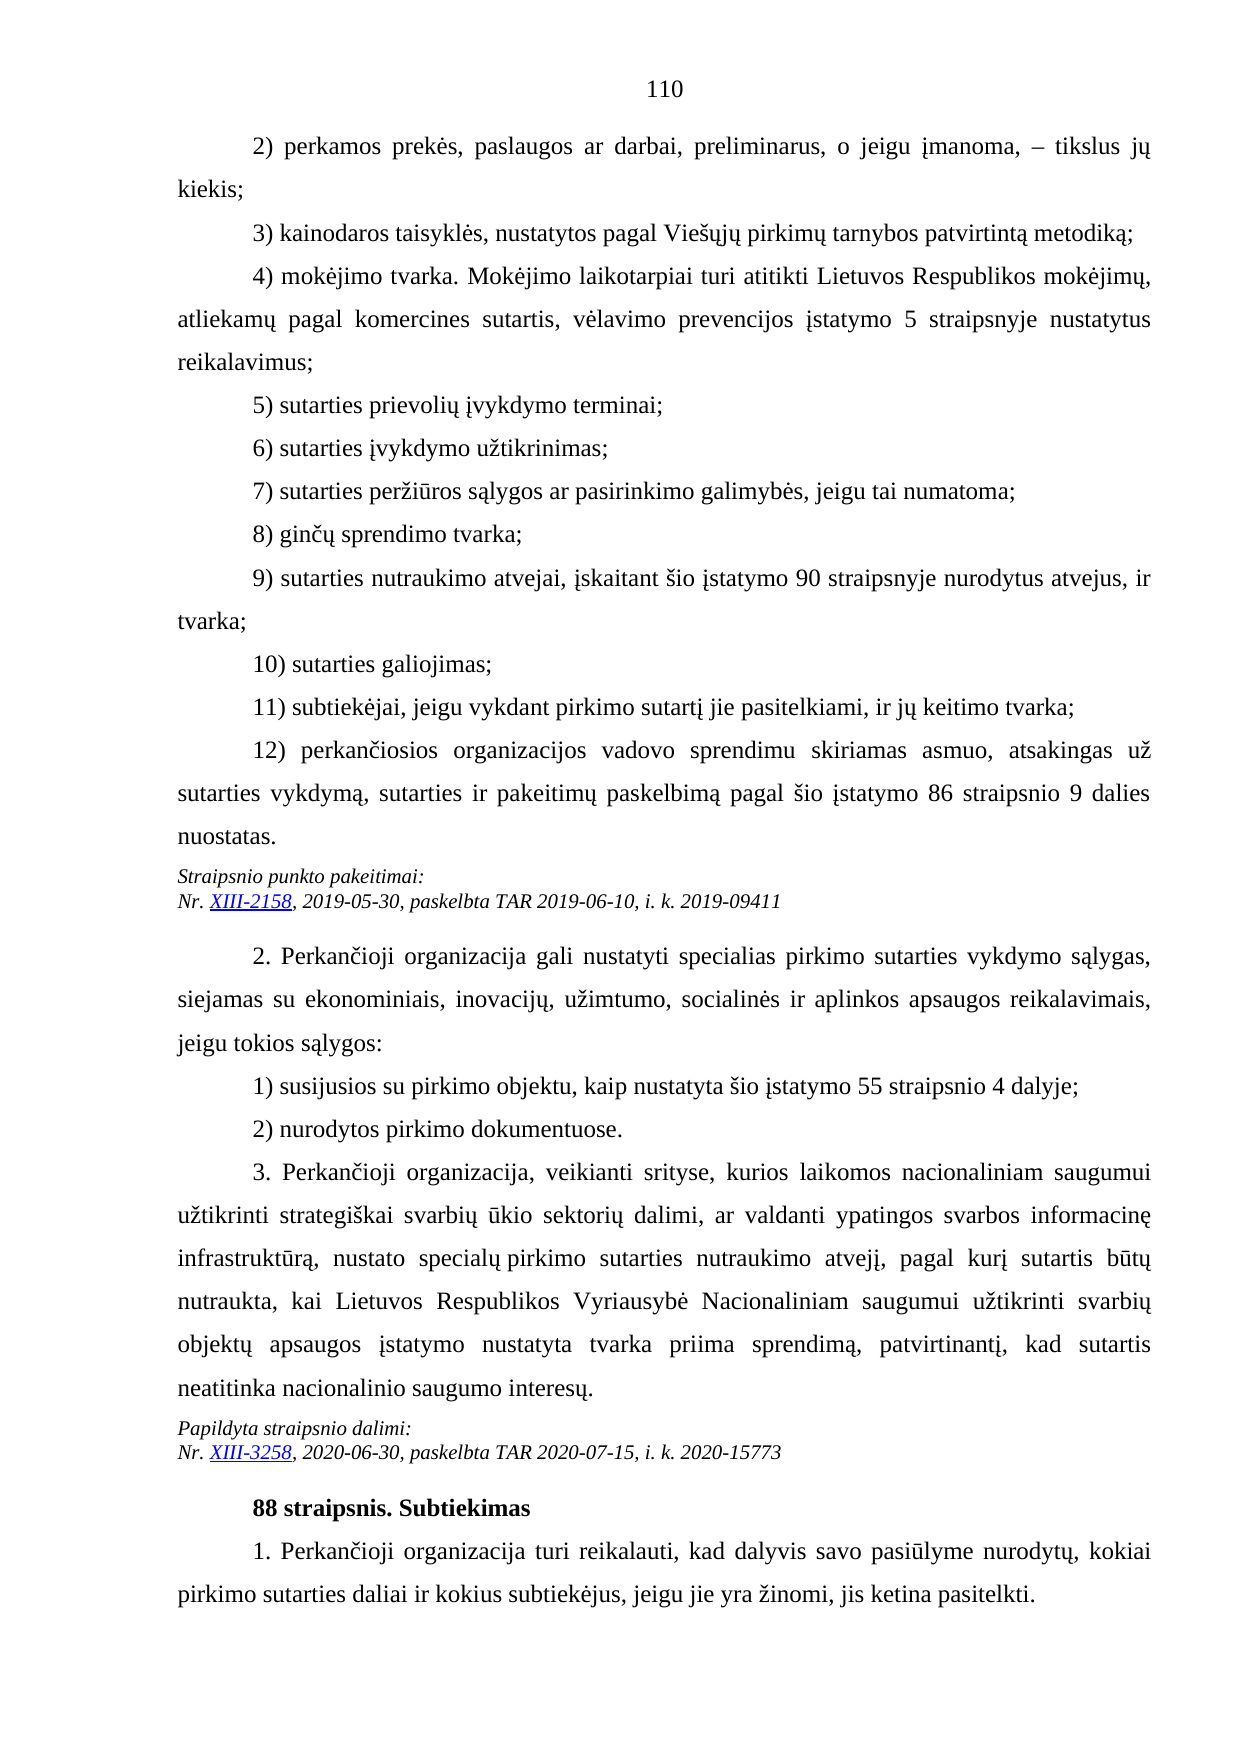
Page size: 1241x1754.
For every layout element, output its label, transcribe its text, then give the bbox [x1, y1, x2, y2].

text 5) sutarties prievolių įvykdymo terminai; [177, 390, 1152, 419]
text Nr. XIII-2158, 2019-05-30, paskelbta TAR 2019-06-10, i. k. 2019-09411 [177, 888, 1152, 913]
text 3) kainodaros taisyklės, nustatytos pagal Viešųjų pirkimų tarnybos patvirtintą metodiką; [177, 218, 1152, 246]
text 1. Perkančioji organizacija turi reikalauti, kad dalyvis savo pasiūlyme nurodytų, kokiai pirkimo sutarties daliai ir kokius subtiekėjus, jeigu jie yra žinomi, jis ketina pasitelkti. [177, 1536, 1152, 1608]
text 12) perkančiosios organizacijos vadovo sprendimu skiriamas asmuo, atsakingas už sutarties vykdymą, sutarties ir pakeitimų paskelbimą pagal šio įstatymo 86 straipsnio 9 dalies nuostatas. [177, 735, 1152, 850]
text 1) susijusios su pirkimo objektu, kaip nustatyta šio įstatymo 55 straipsnio 4 dalyje; [177, 1071, 1152, 1099]
text 9) sutarties nutraukimo atvejai, įskaitant šio įstatymo 90 straipsnyje nurodytus atvejus, ir tvarka; [177, 563, 1152, 634]
text 3. Perkančioji organizacija, veikianti srityse, kurios laikomos nacionaliniam saugumui užtikrinti strategiškai svarbių ūkio sektorių dalimi, ar valdanti ypatingos svarbos informacinę infrastruktūrą, nustato specialų pirkimo sutarties nutraukimo atvejį, pagal kurį sutartis būtų nutraukta, kai Lietuvos Respublikos Vyriausybė Nacionaliniam saugumui užtikrinti svarbių objektų apsaugos įstatymo nustatyta tvarka priima sprendimą, patvirtinantį, kad sutartis neatitinka nacionalinio saugumo interesų. [177, 1157, 1152, 1401]
text 88 straipsnis. Subtiekimas [177, 1493, 1152, 1521]
text Nr. XIII-3258, 2020-06-30, paskelbta TAR 2020-07-15, i. k. 2020-15773 [177, 1440, 1152, 1464]
text 2) nurodytos pirkimo dokumentuose. [177, 1114, 1152, 1143]
text 10) sutarties galiojimas; [177, 649, 1152, 678]
text 2) perkamos prekės, paslaugos ar darbai, preliminarus, o jeigu įmanoma, – tikslus jų kiekis; [177, 131, 1152, 203]
text 11) subtiekėjai, jeigu vykdant pirkimo sutartį jie pasitelkiami, ir jų keitimo tvarka; [177, 692, 1152, 721]
text Straipsnio punkto pakeitimai: [177, 864, 1152, 888]
text 7) sutarties peržiūros sąlygos ar pasirinkimo galimybės, jeigu tai numatoma; [177, 476, 1152, 505]
text 8) ginčų sprendimo tvarka; [177, 519, 1152, 548]
text 2. Perkančioji organizacija gali nustatyti specialias pirkimo sutarties vykdymo sąlygas, siejamas su ekonominiais, inovacijų, užimtumo, socialinės ir aplinkos apsaugos reikalavimais, jeigu tokios sąlygos: [177, 941, 1152, 1056]
text 6) sutarties įvykdymo užtikrinimas; [177, 433, 1152, 462]
text 4) mokėjimo tvarka. Mokėjimo laikotarpiai turi atitikti Lietuvos Respublikos mokėjimų, atliekamų pagal komercines sutartis, vėlavimo prevencijos įstatymo 5 straipsnyje nustatytus reikalavimus; [177, 261, 1152, 376]
text Papildyta straipsnio dalimi: [177, 1416, 1152, 1440]
